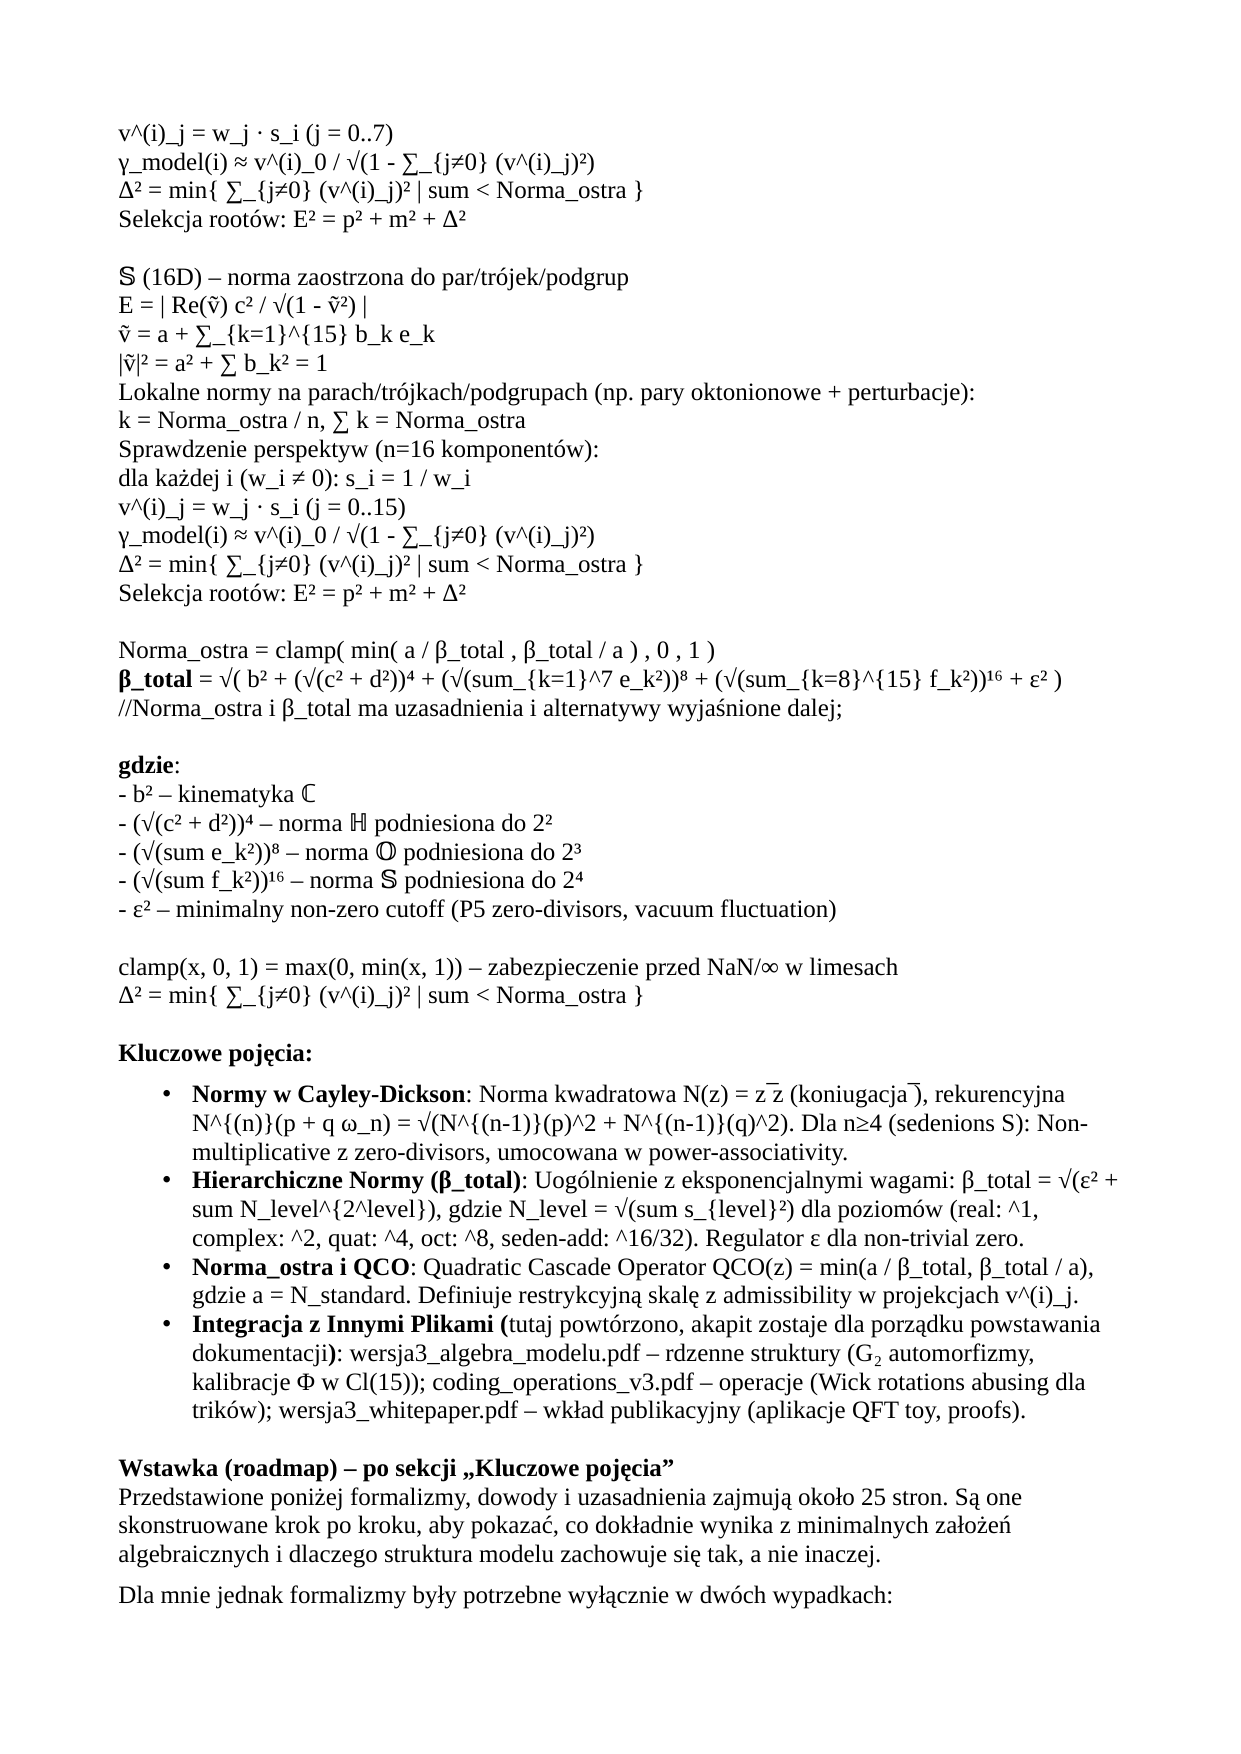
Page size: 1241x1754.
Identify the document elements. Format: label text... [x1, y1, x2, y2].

text v^(i)_j = w_j · s_i (j = 0..7) γ_model(i) ≈ v^(i)_0 / √(1 - ∑_{j≠0} (v^(i)_j)²) Δ² = min{ ∑_{j≠0} (v^(i)_j)² | sum < Norma_ostra } Selekcja rootów: E² = p² + m² + Δ² 𝕊 (16D) – norma zaostrzona do par/trójek/podgrup E = | Re(ṽ) c² / √(1 - ṽ²) | ṽ = a + ∑_{k=1}^{15} b_k e_k |ṽ|² = a² + ∑ b_k² = 1 Lokalne normy na parach/trójkach/podgrupach (np. pary oktonionowe + perturbacje): k = Norma_ostra / n, ∑ k = Norma_ostra Sprawdzenie perspektyw (n=16 komponentów): dla każdej i (w_i ≠ 0): s_i = 1 / w_i v^(i)_j = w_j · s_i (j = 0..15) γ_model(i) ≈ v^(i)_0 / √(1 - ∑_{j≠0} (v^(i)_j)²) Δ² = min{ ∑_{j≠0} (v^(i)_j)² | sum < Norma_ostra } Selekcja rootów: E² = p² + m² + Δ² Norma_ostra = clamp( min( a / β_total , β_total / a ) , 0 , 1 ) β_total = √( b² + (√(c² + d²))⁴ + (√(sum_{k=1}^7 e_k²))⁸ + (√(sum_{k=8}^{15} f_k²))¹⁶ + ε² ) //Norma_ostra i β_total ma uzasadnienia i alternatywy wyjaśnione dalej; [118, 118, 1122, 722]
text Dla mnie jednak formalizmy były potrzebne wyłącznie w dwóch wypadkach: [118, 1581, 1122, 1609]
text Przedstawione poniżej formalizmy, dowody i uzasadnienia zajmują około 25 stron. Są one skonstruowane krok po kroku, aby pokazać, co dokładnie wynika z minimalnych założeń algebraicznych i dlaczego struktura modelu zachowuje się tak, a nie inaczej. [118, 1482, 1122, 1568]
text gdzie: - b² – kinematyka ℂ - (√(c² + d²))⁴ – norma ℍ podniesiona do 2² - (√(sum e_k²))⁸ – norma 𝕆 podniesiona do 2³ - (√(sum f_k²))¹⁶ – norma 𝕊 podniesiona do 2⁴ - ε² – minimalny non-zero cutoff (P5 zero-divisors, vacuum fluctuation) clamp(x, 0, 1) = max(0, min(x, 1)) – zabezpieczenie przed NaN/∞ w limesach Δ² = min{ ∑_{j≠0} (v^(i)_j)² | sum < Norma_ostra } [118, 722, 1122, 1009]
list Norma_ostra i QCO: Quadratic Cascade Operator QCO(z) = min(a / β_total, β_total / a), gdzie a = N_standard. Definiuje restrykcyjną skalę z admissibility w projekcjach v^(i)_j. [162, 1252, 1122, 1309]
list Normy w Cayley-Dickson: Norma kwadratowa N(z) = z ̅z (koniugacja ̅), rekurencyjna N^{(n)}(p + q ω_n) = √(N^{(n-1)}(p)^2 + N^{(n-1)}(q)^2). Dla n≥4 (sedenions S): Non-multiplicative z zero-divisors, umocowana w power-associativity. [162, 1079, 1122, 1166]
text Wstawka (roadmap) – po sekcji „Kluczowe pojęcia” [118, 1453, 1122, 1482]
list Integracja z Innymi Plikami (tutaj powtórzono, akapit zostaje dla porządku powstawania dokumentacji): wersja3_algebra_modelu.pdf – rdzenne struktury (G₂ automorfizmy, kalibracje Φ w Cl(15)); coding_operations_v3.pdf – operacje (Wick rotations abusing dla trików); wersja3_whitepaper.pdf – wkład publikacyjny (aplikacje QFT toy, proofs). [162, 1309, 1122, 1424]
list Hierarchiczne Normy (β_total): Uogólnienie z eksponencjalnymi wagami: β_total = √(ε² + sum N_level^{2^level}), gdzie N_level = √(sum s_{level}²) dla poziomów (real: ^1, complex: ^2, quat: ^4, oct: ^8, seden-add: ^16/32). Regulator ε dla non-trivial zero. [162, 1166, 1122, 1252]
text Kluczowe pojęcia: [118, 1038, 1122, 1067]
